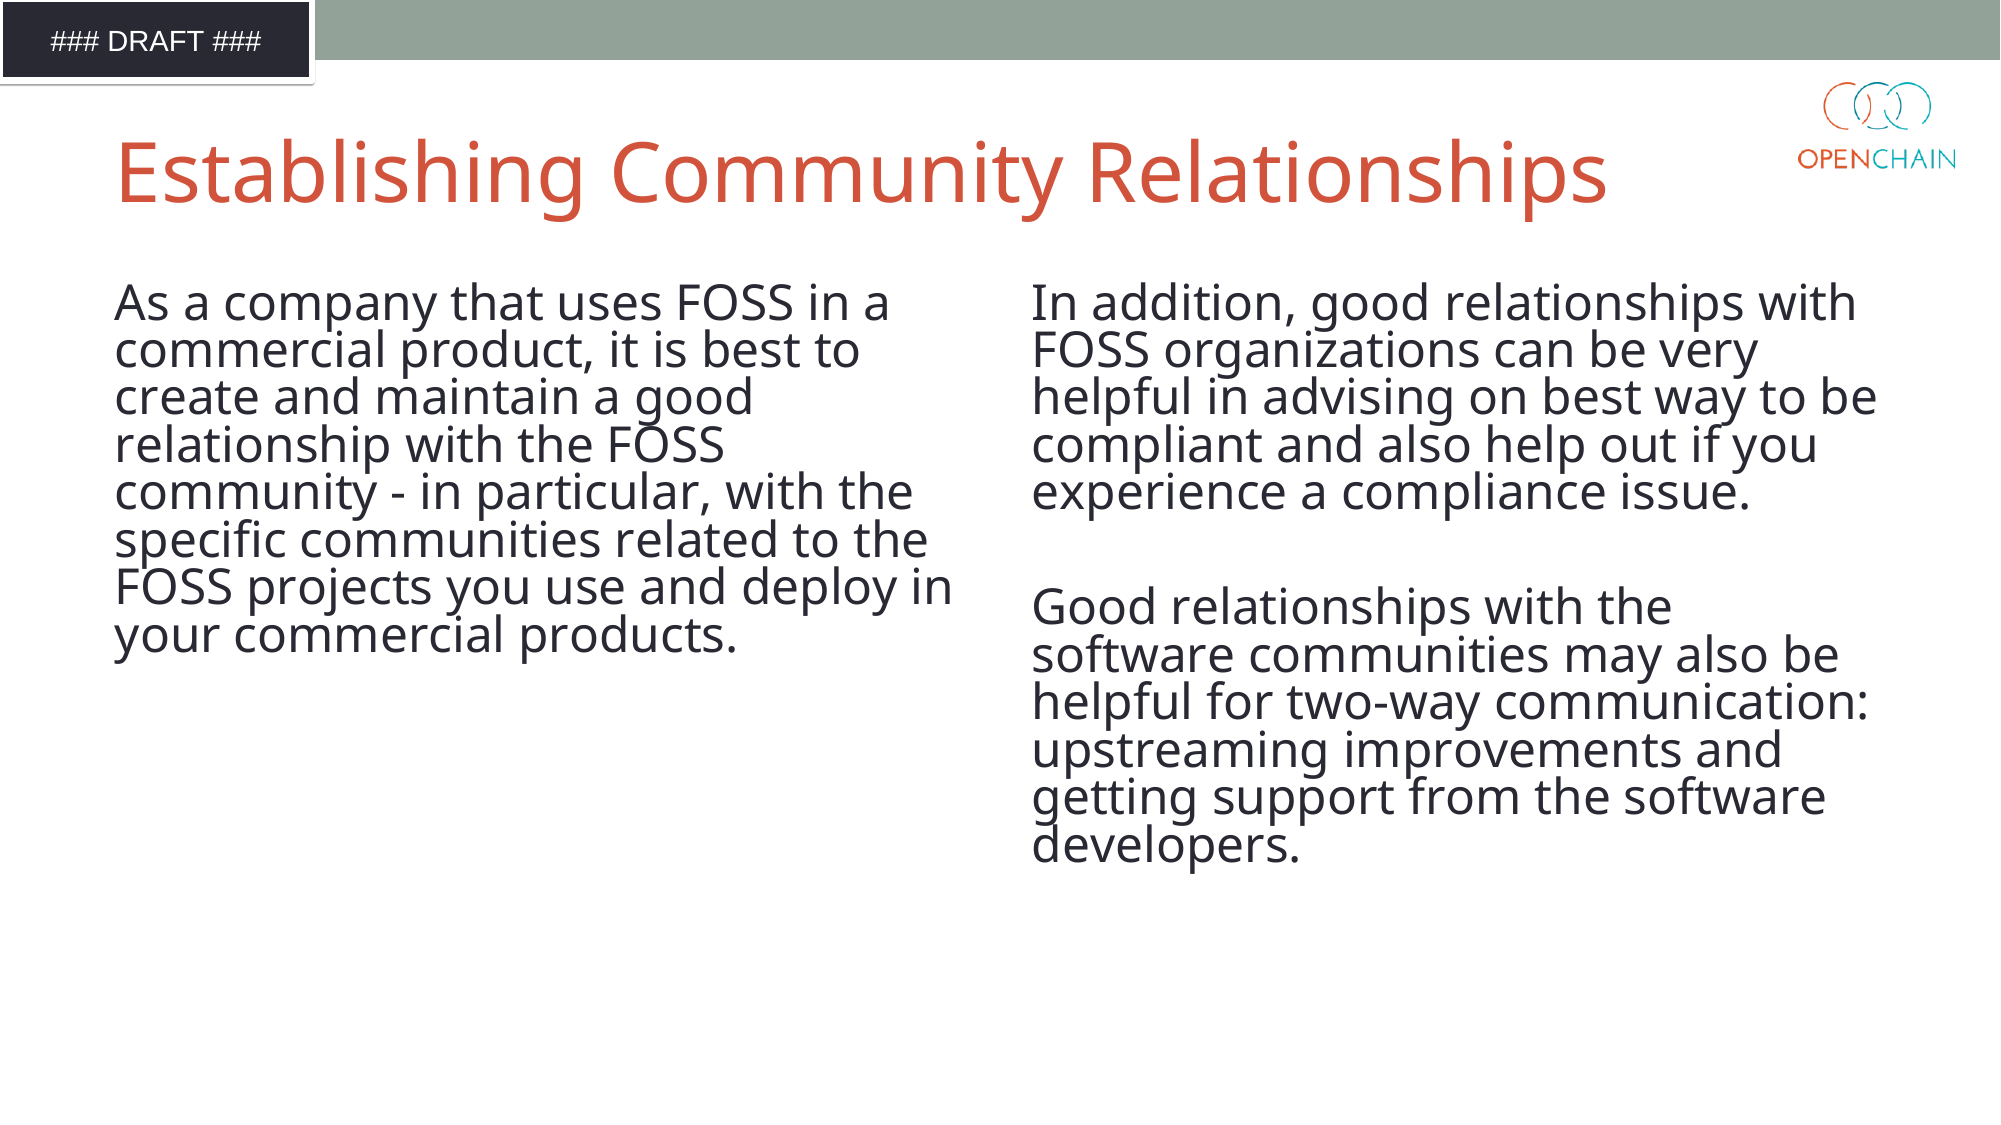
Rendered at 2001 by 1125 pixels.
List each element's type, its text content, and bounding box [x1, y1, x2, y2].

title Establishing Community Relationships [99, 87, 1900, 251]
list In addition, good relationships with FOSS organizations can be very helpful in advising on best way to be compliant and also help out if you experience a compliance issue. Good relationships with the software communities may also be helpful for two-way communication: upstreaming improvements and getting support from the software developers. [1016, 274, 1901, 894]
list As a company that uses FOSS in a commercial product, it is best to create and maintain a good relationship with the FOSS community - in particular, with the specific communities related to the FOSS projects you use and deploy in your commercial products. [99, 274, 984, 894]
